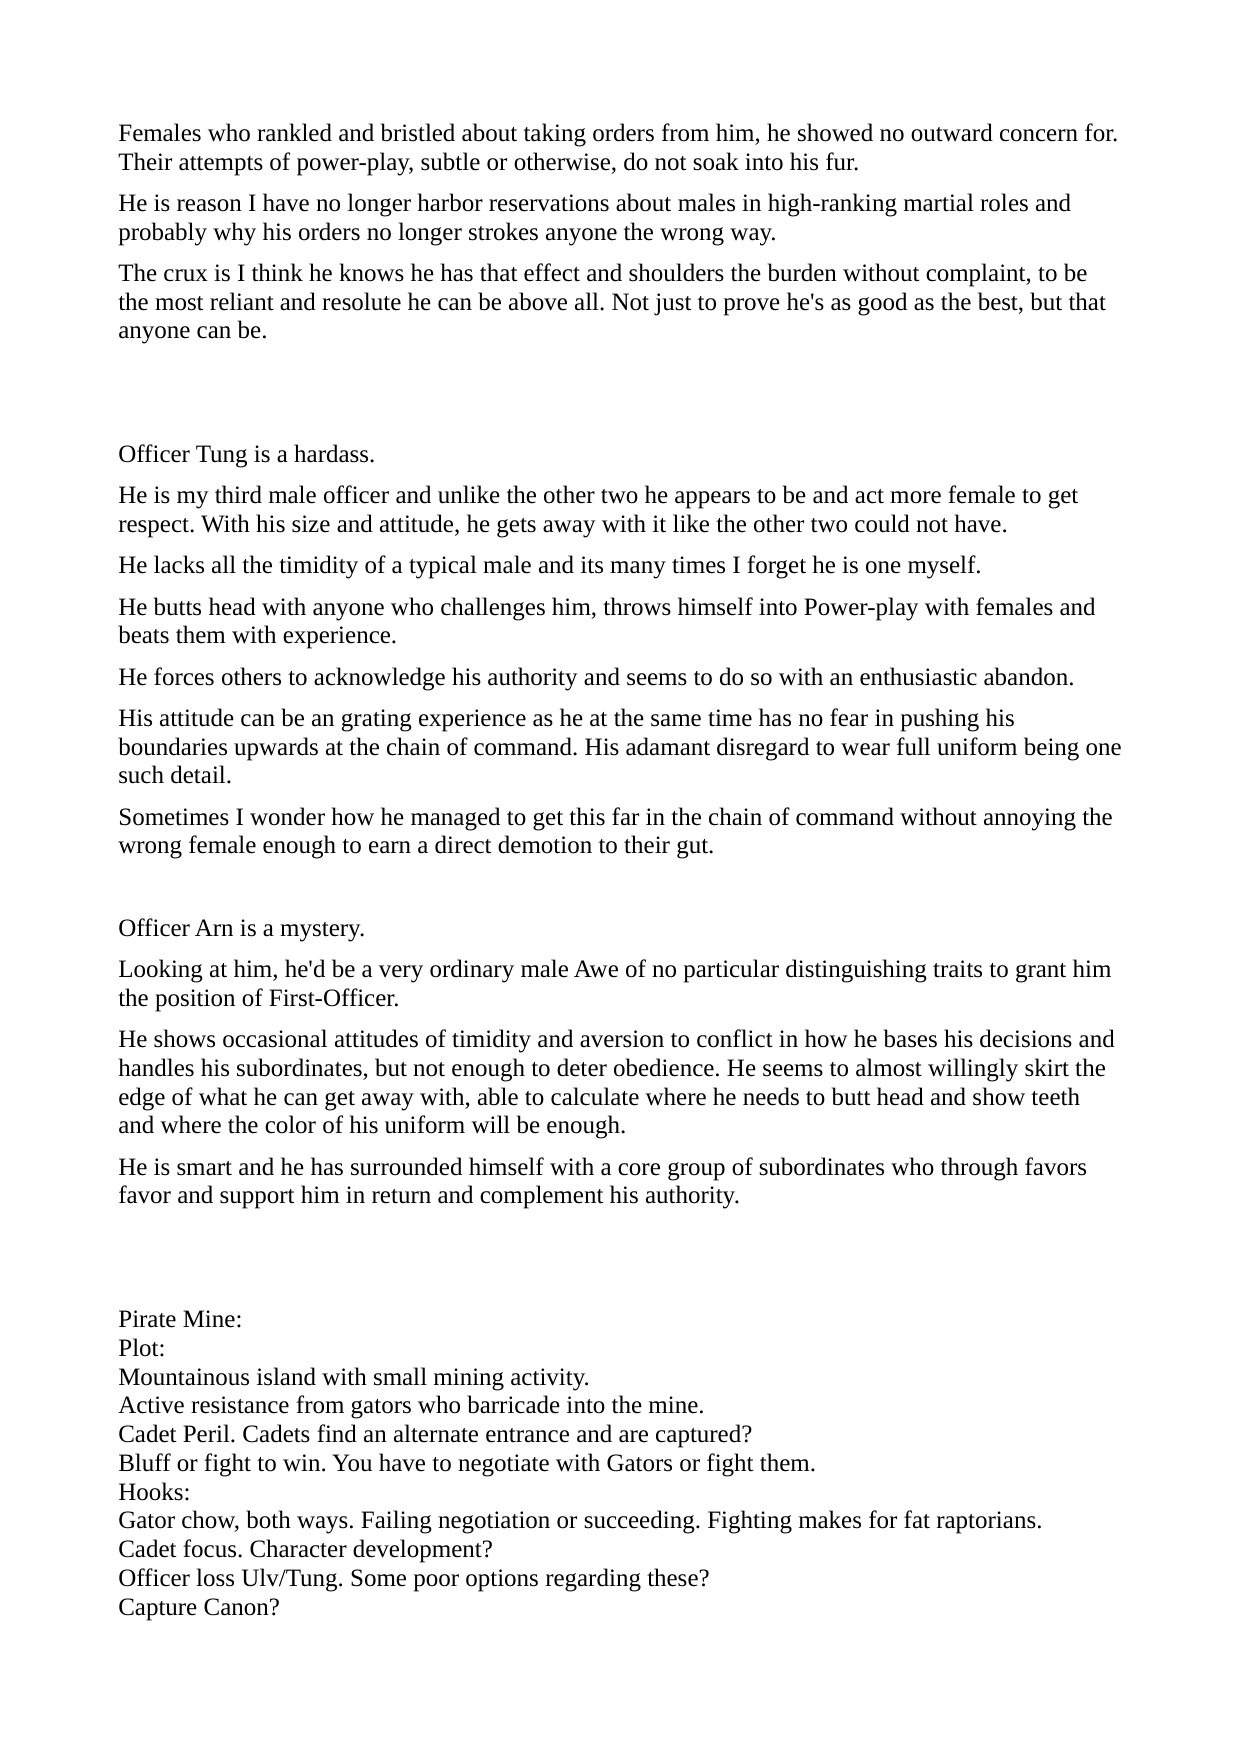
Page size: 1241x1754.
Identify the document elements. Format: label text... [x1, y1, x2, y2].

text He lacks all the timidity of a typical male and its many times I forget he is one myself. [118, 551, 1122, 579]
text Females who rankled and bristled about taking orders from him, he showed no outward concern for. Their attempts of power-play, subtle or otherwise, do not soak into his fur. [118, 118, 1122, 176]
text He is smart and he has surrounded himself with a core group of subordinates who through favors favor and support him in return and complement his authority. [118, 1152, 1122, 1209]
text Cadet focus. Character development? [118, 1534, 1122, 1563]
text Officer loss Ulv/Tung. Some poor options regarding these? [118, 1563, 1122, 1592]
text The crux is I think he knows he has that effect and shoulders the burden without complaint, to be the most reliant and resolute he can be above all. Not just to prove he's as good as the best, but that anyone can be. [118, 258, 1122, 344]
text He shows occasional attitudes of timidity and aversion to conflict in how he bases his decisions and handles his subordinates, but not enough to deter obedience. He seems to almost willingly skirt the edge of what he can get away with, able to calculate where he needs to butt head and show teeth and where the color of his uniform will be enough. [118, 1024, 1122, 1139]
text Pirate Mine: [118, 1304, 1122, 1333]
text Looking at him, he'd be a very ordinary male Awe of no particular distinguishing traits to grant him the position of First-Officer. [118, 954, 1122, 1012]
text Hooks: [118, 1477, 1122, 1506]
text He forces others to acknowledge his authority and seems to do so with an enthusiastic abandon. [118, 662, 1122, 691]
text He butts head with anyone who challenges him, throws himself into Power-play with females and beats them with experience. [118, 592, 1122, 649]
text Plot: [118, 1333, 1122, 1362]
text Capture Canon? [118, 1592, 1122, 1621]
text Sometimes I wonder how he managed to get this far in the chain of command without annoying the wrong female enough to earn a direct demotion to their gut. [118, 802, 1122, 859]
text Cadet Peril. Cadets find an alternate entrance and are captured? [118, 1419, 1122, 1448]
text Mountainous island with small mining activity. [118, 1362, 1122, 1391]
text Officer Tung is a hardass. [118, 439, 1122, 468]
text He is reason I have no longer harbor reservations about males in high-ranking martial roles and probably why his orders no longer strokes anyone the wrong way. [118, 188, 1122, 246]
text Bluff or fight to win. You have to negotiate with Gators or fight them. [118, 1448, 1122, 1477]
text He is my third male officer and unlike the other two he appears to be and act more female to get respect. With his size and attitude, he gets away with it like the other two could not have. [118, 481, 1122, 538]
text His attitude can be an grating experience as he at the same time has no fear in pushing his boundaries upwards at the chain of command. His adamant disregard to wear full uniform being one such detail. [118, 703, 1122, 789]
text Gator chow, both ways. Failing negotiation or succeeding. Fighting makes for fat raptorians. [118, 1506, 1122, 1534]
text Active resistance from gators who barricade into the mine. [118, 1391, 1122, 1419]
text Officer Arn is a mystery. [118, 913, 1122, 942]
